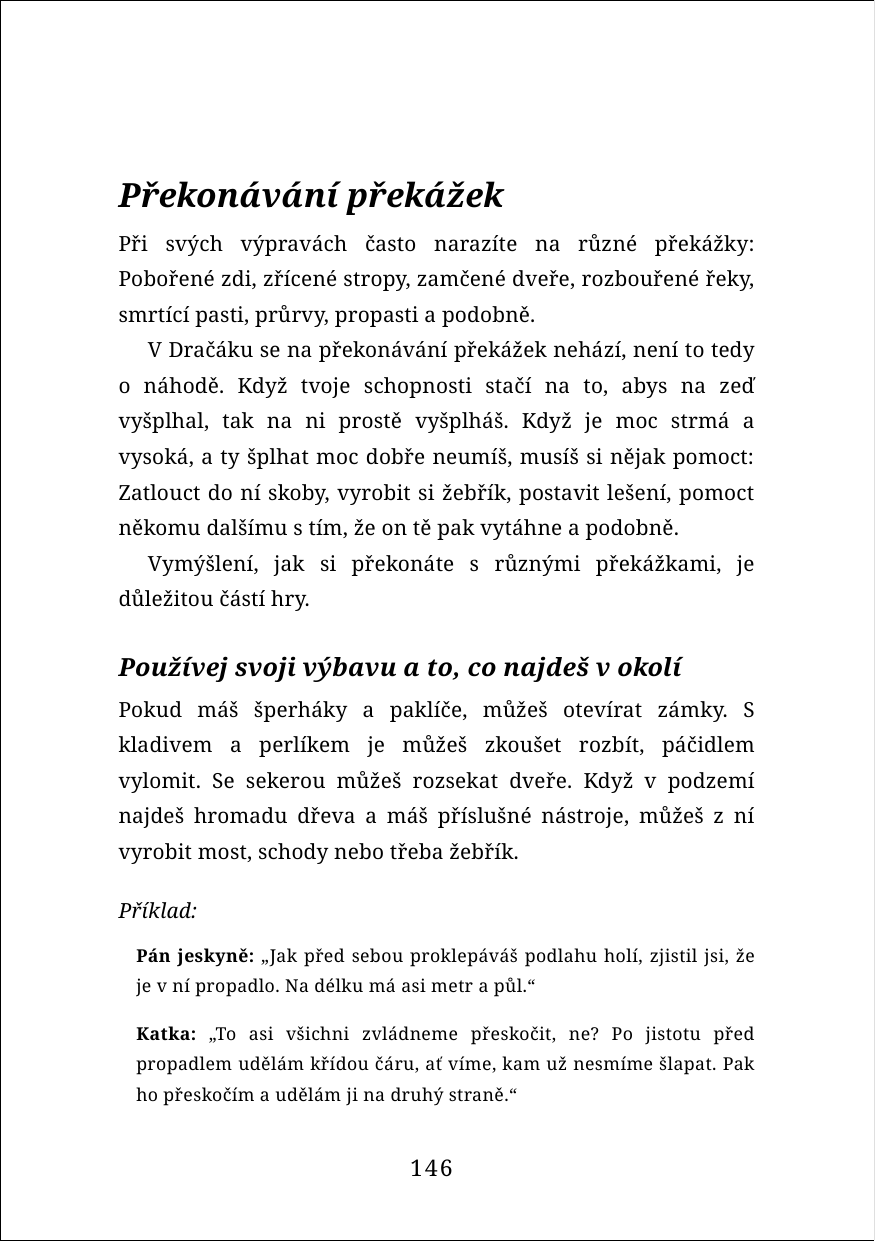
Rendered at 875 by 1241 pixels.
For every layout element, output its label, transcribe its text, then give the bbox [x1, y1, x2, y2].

subtitle Používej svoji výbavu a to, co najdeš v okolí [118, 649, 756, 683]
text Příklad: [118, 896, 756, 925]
text Pokud máš šperháky a paklíče, můžeš otevírat zámky. S kladivem a perlíkem je můžeš zkoušet rozbít, páčidlem vylomit. Se sekerou můžeš rozsekat dveře. Když v podzemí najdeš hromadu dřeva a máš příslušné nástroje, můžeš z ní vyrobit most, schody nebo třeba žebřík. [118, 695, 756, 866]
text Katka: „To asi všichni zvládneme přeskočit, ne? Po jistotu před propadlem udělám křídou čáru, ať víme, kam už nesmíme šlapat. Pak ho přeskočím a udělám ji na druhý straně.“ [136, 1022, 756, 1106]
text Pán jeskyně: „Jak před sebou proklepáváš podlahu holí, zjistil jsi, že je v ní propadlo. Na délku má asi metr a půl.“ [136, 943, 756, 998]
subtitle Překonávání překážek [118, 172, 756, 217]
text Při svých výpravách často narazíte na různé překážky: Pobořené zdi, zřícené stropy, zamčené dveře, rozbouřené řeky, smrtící pasti, průrvy, propasti a podobně. V Dračáku se na překonávání překážek nehází, není to tedy o náhodě. Když tvoje schopnosti stačí na to, abys na zeď vyšplhal, tak na ni prostě vyšplháš. Když je moc strmá a vysoká, a ty šplhat moc dobře neumíš, musíš si nějak pomoct: Zatlouct do ní skoby, vyrobit si žebřík, postavit lešení, pomoct někomu dalšímu s tím, že on tě pak vytáhne a podobně. Vymýšlení, jak si překonáte s různými překážkami, je důležitou částí hry. [118, 229, 756, 613]
